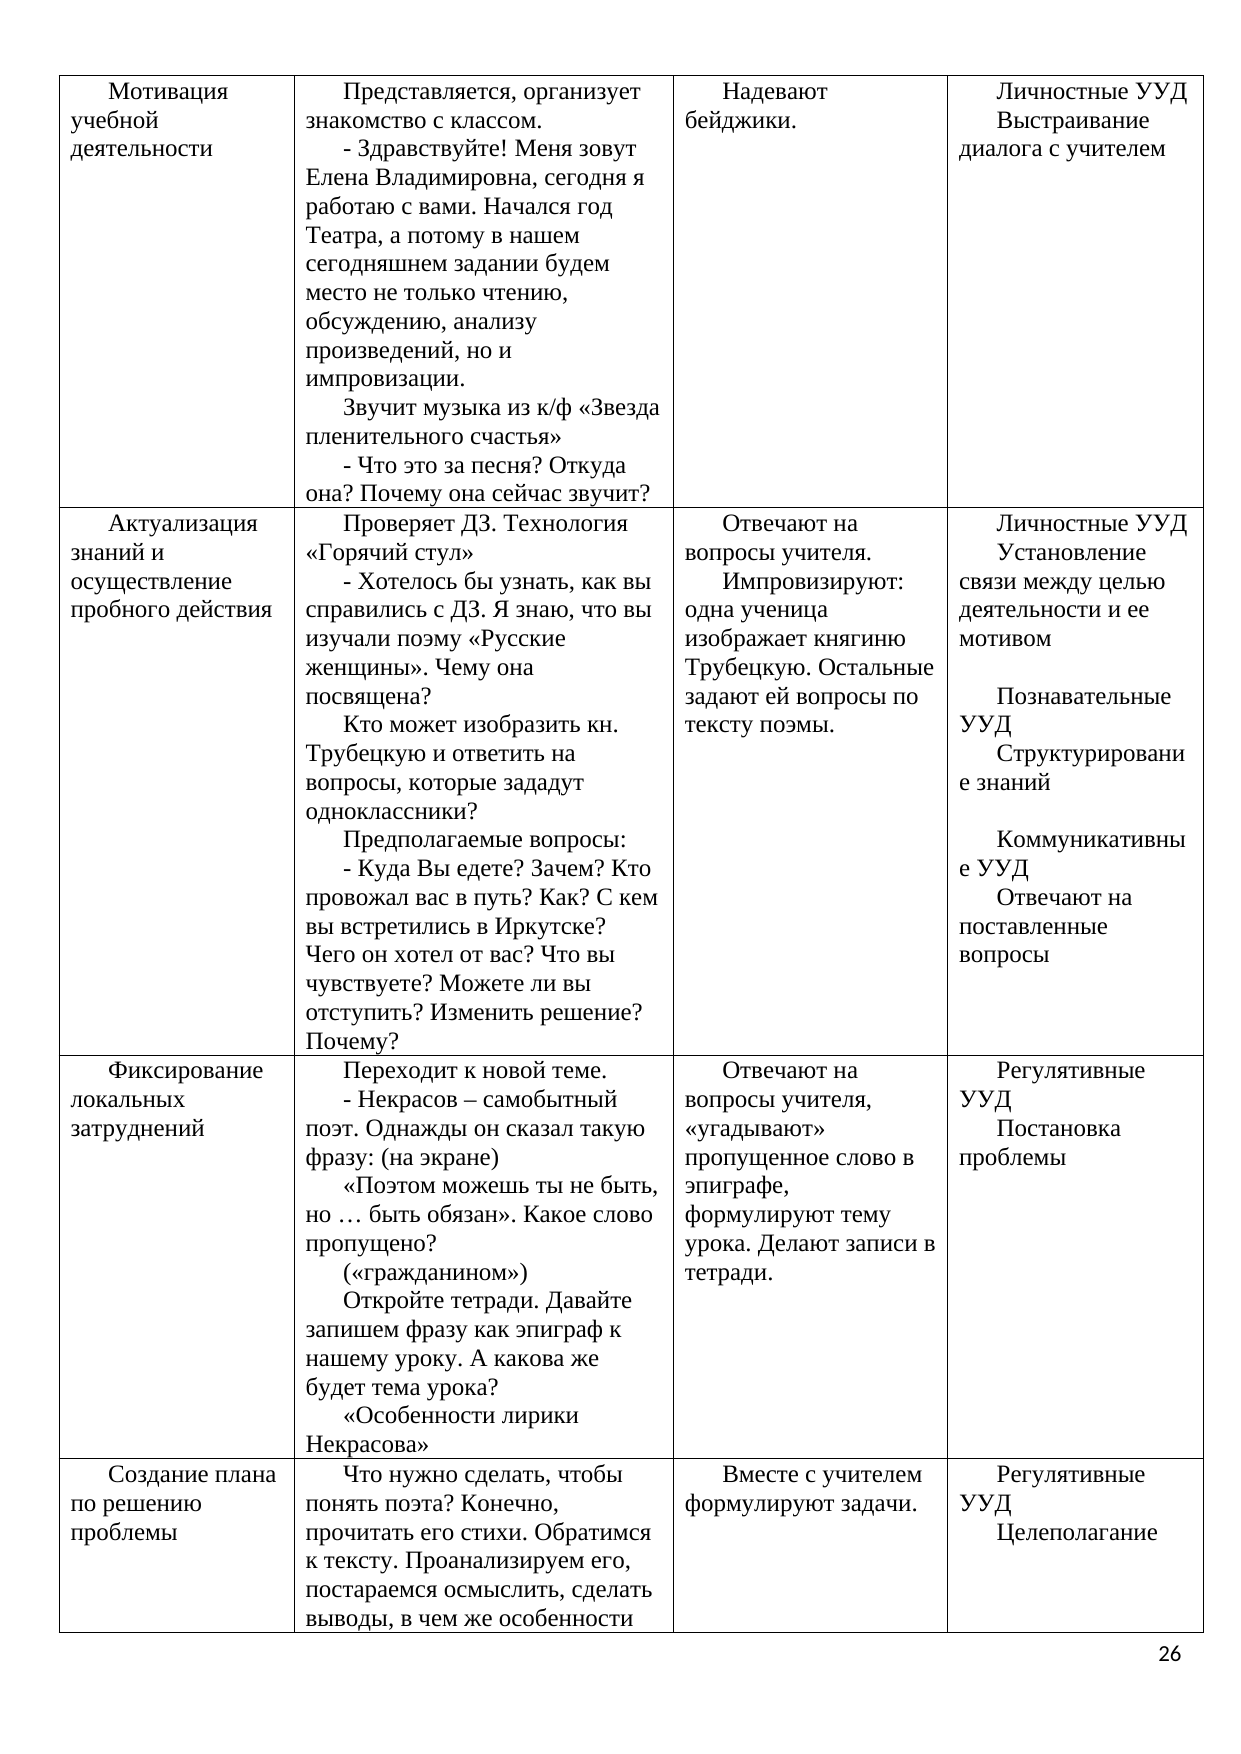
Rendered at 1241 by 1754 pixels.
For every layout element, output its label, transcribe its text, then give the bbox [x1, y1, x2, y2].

table_cell Что нужно сделать, чтобы понять поэта? Конечно, прочитать его стихи. Обратимся к тексту. Проанализируем его, постараемся осмыслить, сделать выводы, в чем же особенности [295, 1459, 673, 1632]
table_cell Представляется, организует знакомство с классом. - Здравствуйте! Меня зовут Елена Владимировна, сегодня я работаю с вами. Начался год Театра, а потому в нашем сегодняшнем задании будем место не только чтению, обсуждению, анализу произведений, но и импровизации. Звучит музыка из к/ф «Звезда пленительного счастья» - Что это за песня? Откуда она? Почему она сейчас звучит? [295, 76, 673, 507]
table_cell Фиксирование локальных затруднений [60, 1056, 294, 1458]
table_cell Регулятивные УУД Целеполагание [948, 1459, 1203, 1632]
table_cell Создание плана по решению проблемы [60, 1459, 294, 1632]
table_cell Надевают бейджики. [674, 76, 947, 507]
table_cell Личностные УУД Установление связи между целью деятельности и ее мотивом Познавательные УУД Структурирование знаний Коммуникативные УУД Отвечают на поставленные вопросы [948, 508, 1203, 1054]
table_cell Регулятивные УУД Постановка проблемы [948, 1056, 1203, 1458]
table_cell Актуализация знаний и осуществление пробного действия [60, 508, 294, 1054]
table_cell Вместе с учителем формулируют задачи. [674, 1459, 947, 1632]
table_cell Отвечают на вопросы учителя. Импровизируют: одна ученица изображает княгиню Трубецкую. Остальные задают ей вопросы по тексту поэмы. [674, 508, 947, 1054]
table_cell Личностные УУД Выстраивание диалога с учителем [948, 76, 1203, 507]
table_cell Проверяет ДЗ. Технология «Горячий стул» - Хотелось бы узнать, как вы справились с ДЗ. Я знаю, что вы изучали поэму «Русские женщины». Чему она посвящена? Кто может изобразить кн. Трубецкую и ответить на вопросы, которые зададут одноклассники? Предполагаемые вопросы: - Куда Вы едете? Зачем? Кто провожал вас в путь? Как? С кем вы встретились в Иркутске? Чего он хотел от вас? Что вы чувствуете? Можете ли вы отступить? Изменить решение? Почему? [295, 508, 673, 1054]
table_cell Переходит к новой теме. - Некрасов – самобытный поэт. Однажды он сказал такую фразу: (на экране) «Поэтом можешь ты не быть, но … быть обязан». Какое слово пропущено? («гражданином») Откройте тетради. Давайте запишем фразу как эпиграф к нашему уроку. А какова же будет тема урока? «Особенности лирики Некрасова» [295, 1056, 673, 1458]
table_cell Мотивация учебной деятельности [60, 76, 294, 507]
table_cell Отвечают на вопросы учителя, «угадывают» пропущенное слово в эпиграфе, формулируют тему урока. Делают записи в тетради. [674, 1056, 947, 1458]
